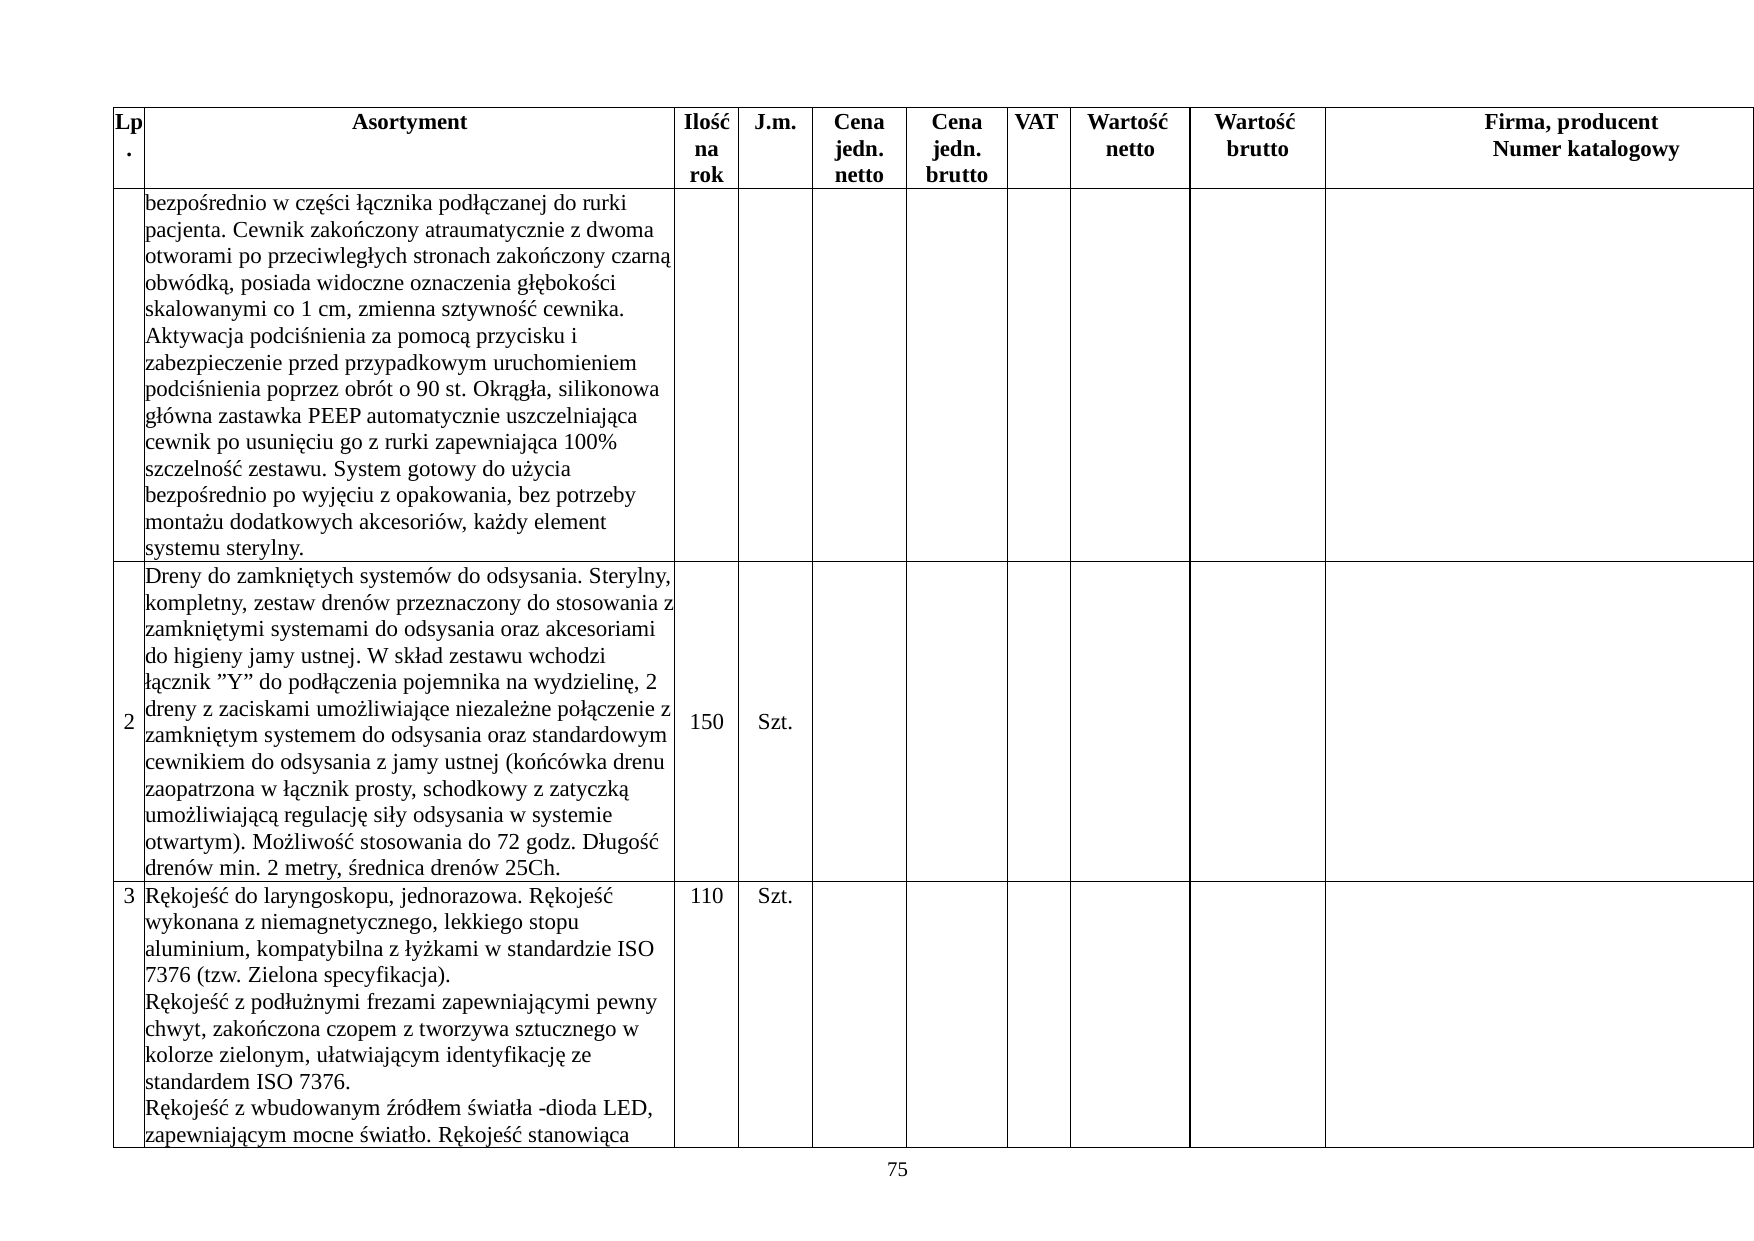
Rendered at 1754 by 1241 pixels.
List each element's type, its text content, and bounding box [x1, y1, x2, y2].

table_cell [813, 562, 906, 881]
table_cell [739, 189, 812, 561]
table_cell [1071, 562, 1189, 881]
table_header Wartość netto [1071, 108, 1189, 188]
table_cell [1326, 562, 1753, 881]
table_cell [1071, 882, 1189, 1147]
table_cell [1008, 189, 1070, 561]
table_cell [907, 882, 1007, 1147]
table_cell [1191, 189, 1325, 561]
table_cell [114, 189, 144, 561]
table_cell [1191, 882, 1325, 1147]
table_cell [813, 189, 906, 561]
table_cell 2 [114, 562, 144, 881]
table_cell 110 [675, 882, 738, 1147]
table_cell [813, 882, 906, 1147]
table_cell [1326, 189, 1753, 561]
table_cell [907, 562, 1007, 881]
table_header J.m. [739, 108, 812, 188]
table_cell [907, 189, 1007, 561]
table_cell [1326, 882, 1753, 1147]
table_header Cena jedn. brutto [907, 108, 1007, 188]
table_cell [675, 189, 738, 561]
table_header Wartość brutto [1191, 108, 1325, 188]
table_cell [1191, 562, 1325, 881]
table_cell Rękojeść do laryngoskopu, jednorazowa. Rękojeść wykonana z niemagnetycznego, lekkiego stopu aluminium, kompatybilna z łyżkami w standardzie ISO 7376 (tzw. Zielona specyfikacja). Rękojeść z podłużnymi frezami zapewniającymi pewny chwyt, zakończona czopem z tworzywa sztucznego w kolorze zielonym, ułatwiającym identyfikację ze standardem ISO 7376. Rękojeść z wbudowanym źródłem światła -dioda LED, zapewniającym mocne światło. Rękojeść stanowiąca [145, 882, 674, 1147]
table_cell Dreny do zamkniętych systemów do odsysania. Sterylny, kompletny, zestaw drenów przeznaczony do stosowania z zamkniętymi systemami do odsysania oraz akcesoriami do higieny jamy ustnej. W skład zestawu wchodzi łącznik ”Y” do podłączenia pojemnika na wydzielinę, 2 dreny z zaciskami umożliwiające niezależne połączenie z zamkniętym systemem do odsysania oraz standardowym cewnikiem do odsysania z jamy ustnej (końcówka drenu zaopatrzona w łącznik prosty, schodkowy z zatyczką umożliwiającą regulację siły odsysania w systemie otwartym). Możliwość stosowania do 72 godz. Długość drenów min. 2 metry, średnica drenów 25Ch. [145, 562, 674, 881]
table_cell Szt. [739, 882, 812, 1147]
table_header Ilość na rok [675, 108, 738, 188]
table_cell bezpośrednio w części łącznika podłączanej do rurki pacjenta. Cewnik zakończony atraumatycznie z dwoma otworami po przeciwległych stronach zakończony czarną obwódką, posiada widoczne oznaczenia głębokości skalowanymi co 1 cm, zmienna sztywność cewnika. Aktywacja podciśnienia za pomocą przycisku i zabezpieczenie przed przypadkowym uruchomieniem podciśnienia poprzez obrót o 90 st. Okrągła, silikonowa główna zastawka PEEP automatycznie uszczelniająca cewnik po usunięciu go z rurki zapewniająca 100% szczelność zestawu. System gotowy do użycia bezpośrednio po wyjęciu z opakowania, bez potrzeby montażu dodatkowych akcesoriów, każdy element systemu sterylny. [145, 189, 674, 561]
table_header Lp. [114, 108, 144, 188]
table_cell 150 [675, 562, 738, 881]
table_header Cena jedn. netto [813, 108, 906, 188]
table_header Firma, producent Numer katalogowy [1326, 108, 1753, 188]
table_cell 3 [114, 882, 144, 1147]
table_header VAT [1008, 108, 1070, 188]
table_cell [1071, 189, 1189, 561]
table_cell [1008, 882, 1070, 1147]
table_cell Szt. [739, 562, 812, 881]
table_cell [1008, 562, 1070, 881]
table_header Asortyment [145, 108, 674, 188]
